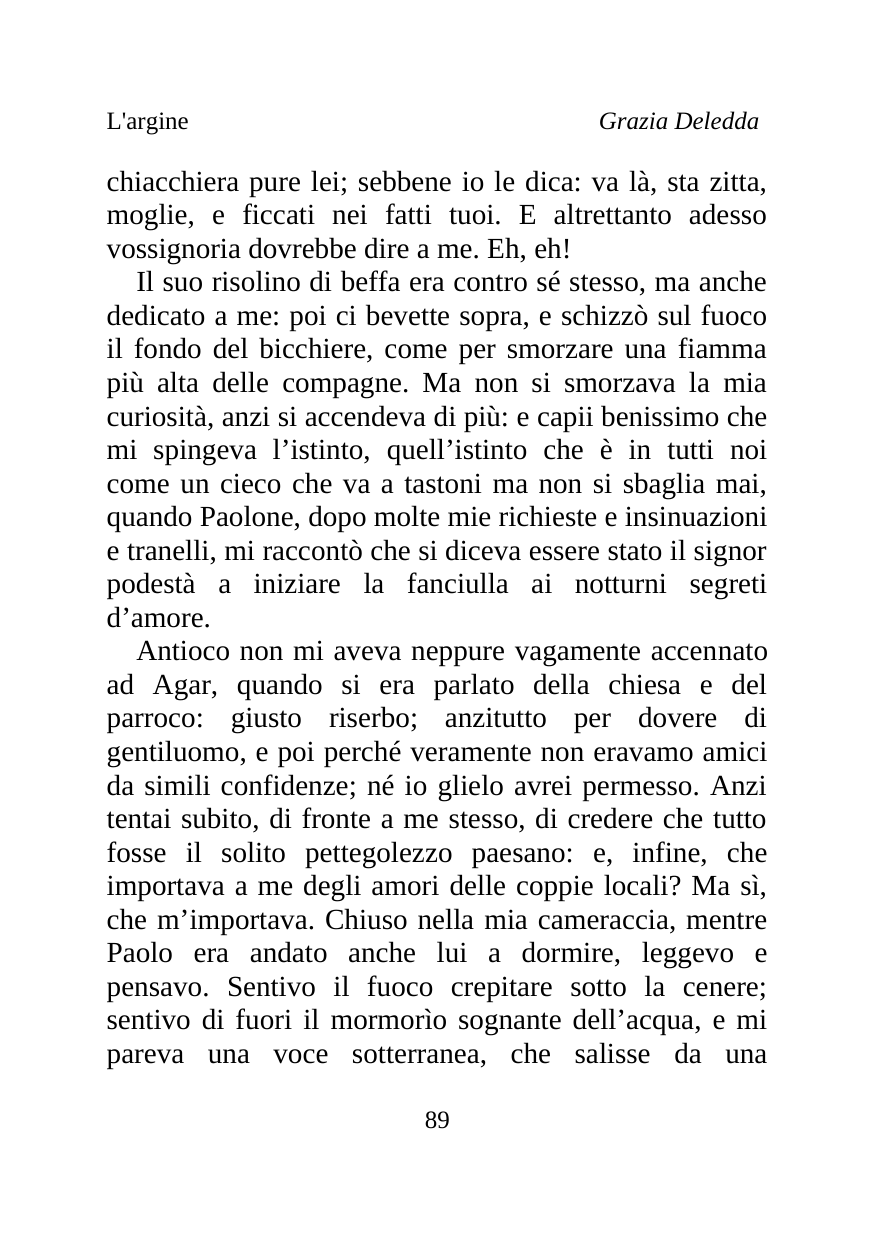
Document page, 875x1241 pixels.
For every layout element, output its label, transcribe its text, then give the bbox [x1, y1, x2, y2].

text Il suo risolino di beffa era contro sé stesso, ma anche dedicato a me: poi ci bevette sopra, e schizzò sul fuoco il fondo del bicchiere, come per smorzare una fiamma più alta delle compagne. Ma non si smorzava la mia curiosità, anzi si accendeva di più: e capii benissimo che mi spingeva l’istinto, quell’istinto che è in tutti noi come un cieco che va a tastoni ma non si sbaglia mai, quando Paolone, dopo molte mie richieste e insinuazioni e tranelli, mi raccontò che si diceva essere stato il signor podestà a iniziare la fanciulla ai notturni segreti d’amore. [106, 264, 768, 633]
text chiacchiera pure lei; sebbene io le dica: va là, sta zitta, moglie, e ficcati nei fatti tuoi. E altrettanto adesso vossignoria dovrebbe dire a me. Eh, eh! [106, 164, 768, 264]
text Antioco non mi aveva neppure vagamente accennato ad Agar, quando si era parlato della chiesa e del parroco: giusto riserbo; anzitutto per dovere di gentiluomo, e poi perché veramente non eravamo amici da simili confidenze; né io glielo avrei permesso. Anzi tentai subito, di fronte a me stesso, di credere che tutto fosse il solito pettegolezzo paesano: e, infine, che importava a me degli amori delle coppie locali? Ma sì, che m’importava. Chiuso nella mia cameraccia, mentre Paolo era andato anche lui a dormire, leggevo e pensavo. Sentivo il fuoco crepitare sotto la cenere; sentivo di fuori il mormorìo sognante dell’acqua, e mi pareva una voce sotterranea, che salisse da una [106, 633, 768, 1069]
